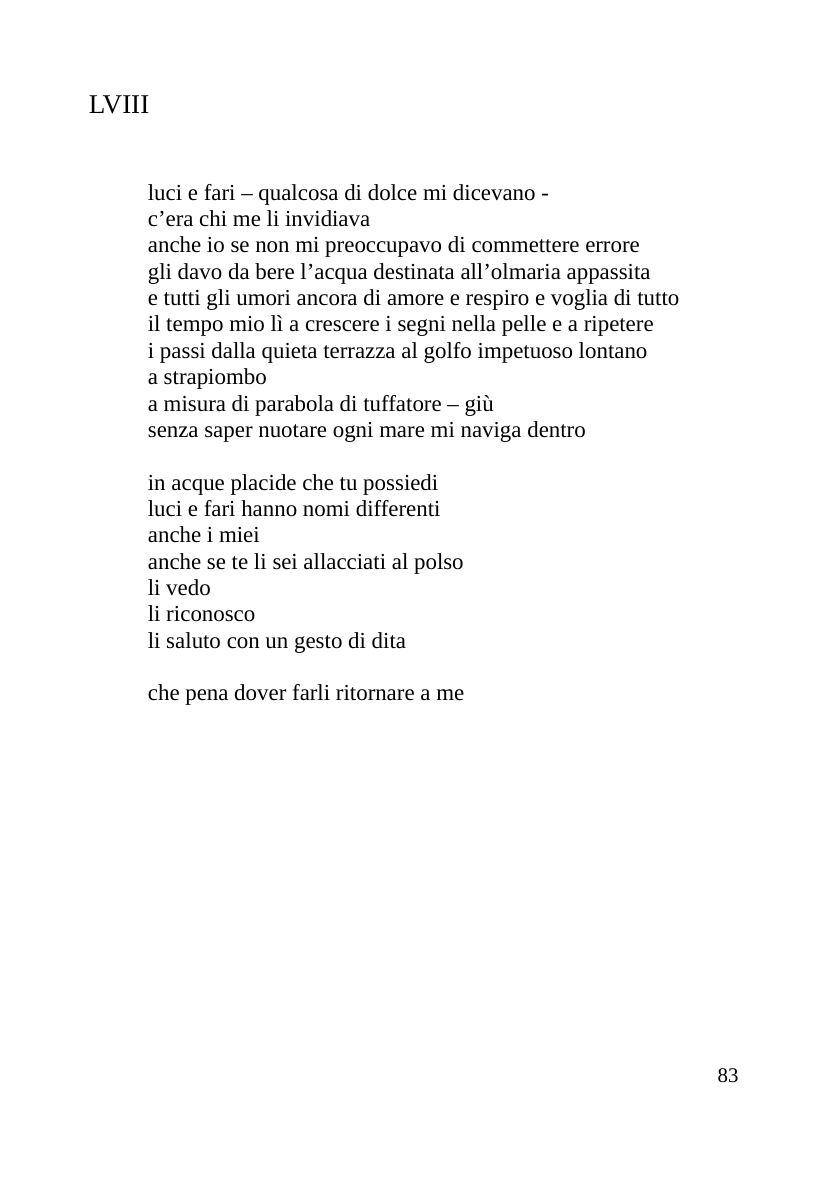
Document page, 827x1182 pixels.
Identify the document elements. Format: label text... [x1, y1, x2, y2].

text li saluto con un gesto di dita [148, 627, 738, 653]
text anche io se non mi preoccupavo di commettere errore [148, 231, 738, 258]
text che pena dover farli ritornare a me [148, 679, 738, 706]
text anche se te li sei allacciati al polso [148, 548, 738, 574]
text anche i miei [148, 521, 738, 548]
text i passi dalla quieta terrazza al golfo impetuoso lontano [148, 337, 738, 363]
text LVIII [88, 88, 738, 120]
text e tutti gli umori ancora di amore e respiro e voglia di tutto [148, 284, 738, 311]
text li vedo [148, 574, 738, 600]
text c’era chi me li invidiava [148, 205, 738, 231]
text a misura di parabola di tuffatore – giù [148, 389, 738, 416]
text in acque placide che tu possiedi [148, 469, 738, 495]
text li riconosco [148, 600, 738, 627]
text luci e fari hanno nomi differenti [148, 495, 738, 521]
text il tempo mio lì a crescere i segni nella pelle e a ripetere [148, 311, 738, 337]
text a strapiombo [148, 363, 738, 389]
text luci e fari – qualcosa di dolce mi dicevano - [148, 179, 738, 205]
text gli davo da bere l’acqua destinata all’olmaria appassita [148, 258, 738, 284]
text senza saper nuotare ogni mare mi naviga dentro [148, 416, 738, 442]
